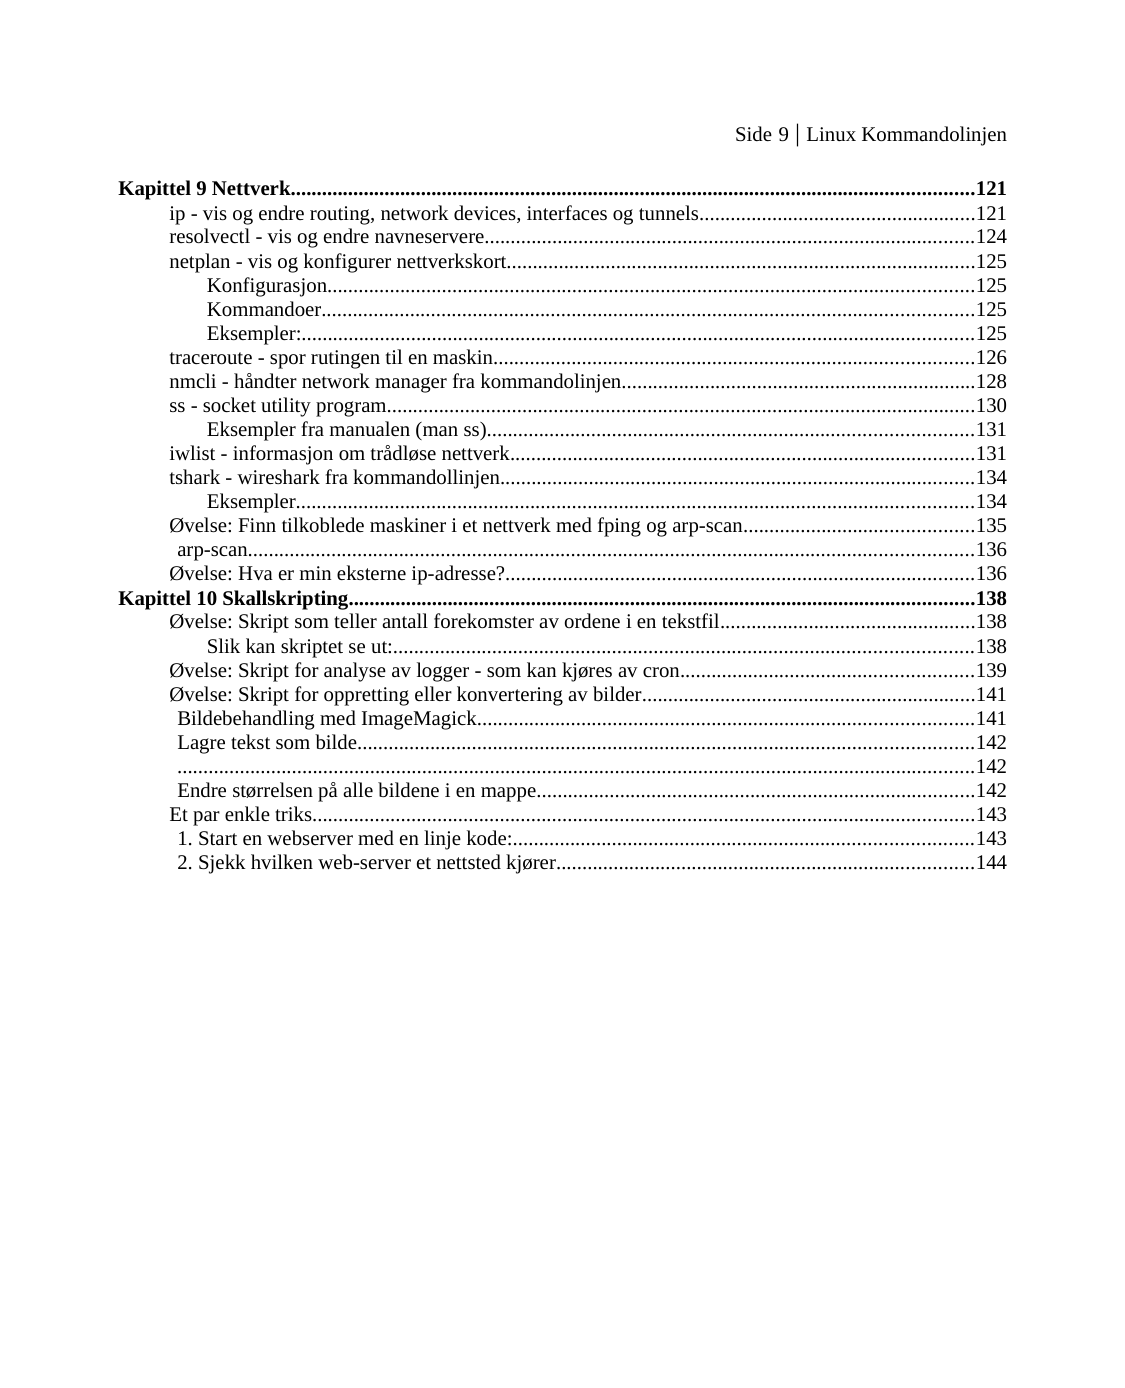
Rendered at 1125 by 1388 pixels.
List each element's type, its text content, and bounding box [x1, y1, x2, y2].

text  Øvelse: Skript som teller antall forekomster av ordene i en tekstfil 138 [148, 609, 1007, 633]
text  traceroute - spor rutingen til en maskin 126 [148, 345, 1007, 369]
text  Et par enkle triks 143 [148, 802, 1007, 826]
text  netplan - vis og konfigurer nettverkskort 125 [148, 248, 1007, 273]
text Slik kan skriptet se ut: 138 [207, 633, 1007, 658]
text  ip - vis og endre routing, network devices, interfaces og tunnels 121 [148, 200, 1007, 224]
text Kommandoer 125 [207, 297, 1007, 321]
text 1. Start en webserver med en linje kode: 143 [177, 826, 1007, 850]
text  nmcli - håndter network manager fra kommandolinjen 128 [148, 369, 1007, 393]
text  Øvelse: Finn tilkoblede maskiner i et nettverk med fping og arp-scan 135 [148, 513, 1007, 537]
text 2. Sjekk hvilken web-server et nettsted kjører 144 [177, 850, 1007, 874]
text Eksempler fra manualen (man ss) 131 [207, 417, 1007, 441]
text  Øvelse: Skript for oppretting eller konvertering av bilder 141 [148, 682, 1007, 706]
text Konfigurasjon 125 [207, 273, 1007, 297]
text 142 [177, 754, 1007, 778]
text  resolvectl - vis og endre navneservere 124 [148, 224, 1007, 248]
text  ss - socket utility program 130 [148, 393, 1007, 417]
text Eksempler 134 [207, 489, 1007, 513]
text Eksempler: 125 [207, 321, 1007, 345]
text Lagre tekst som bilde 142 [177, 730, 1007, 754]
text  Øvelse: Hva er min eksterne ip-adresse? 136 [148, 561, 1007, 585]
text  tshark - wireshark fra kommandollinjen 134 [148, 465, 1007, 489]
text Kapittel 10 Skallskripting 138 [118, 585, 1007, 609]
text  iwlist - informasjon om trådløse nettverk 131 [148, 441, 1007, 465]
text arp-scan 136 [177, 537, 1007, 561]
text  Øvelse: Skript for analyse av logger - som kan kjøres av cron 139 [148, 658, 1007, 682]
text Kapittel 9 Nettverk 121 [118, 176, 1007, 200]
text Endre størrelsen på alle bildene i en mappe 142 [177, 778, 1007, 802]
text Bildebehandling med ImageMagick 141 [177, 706, 1007, 730]
